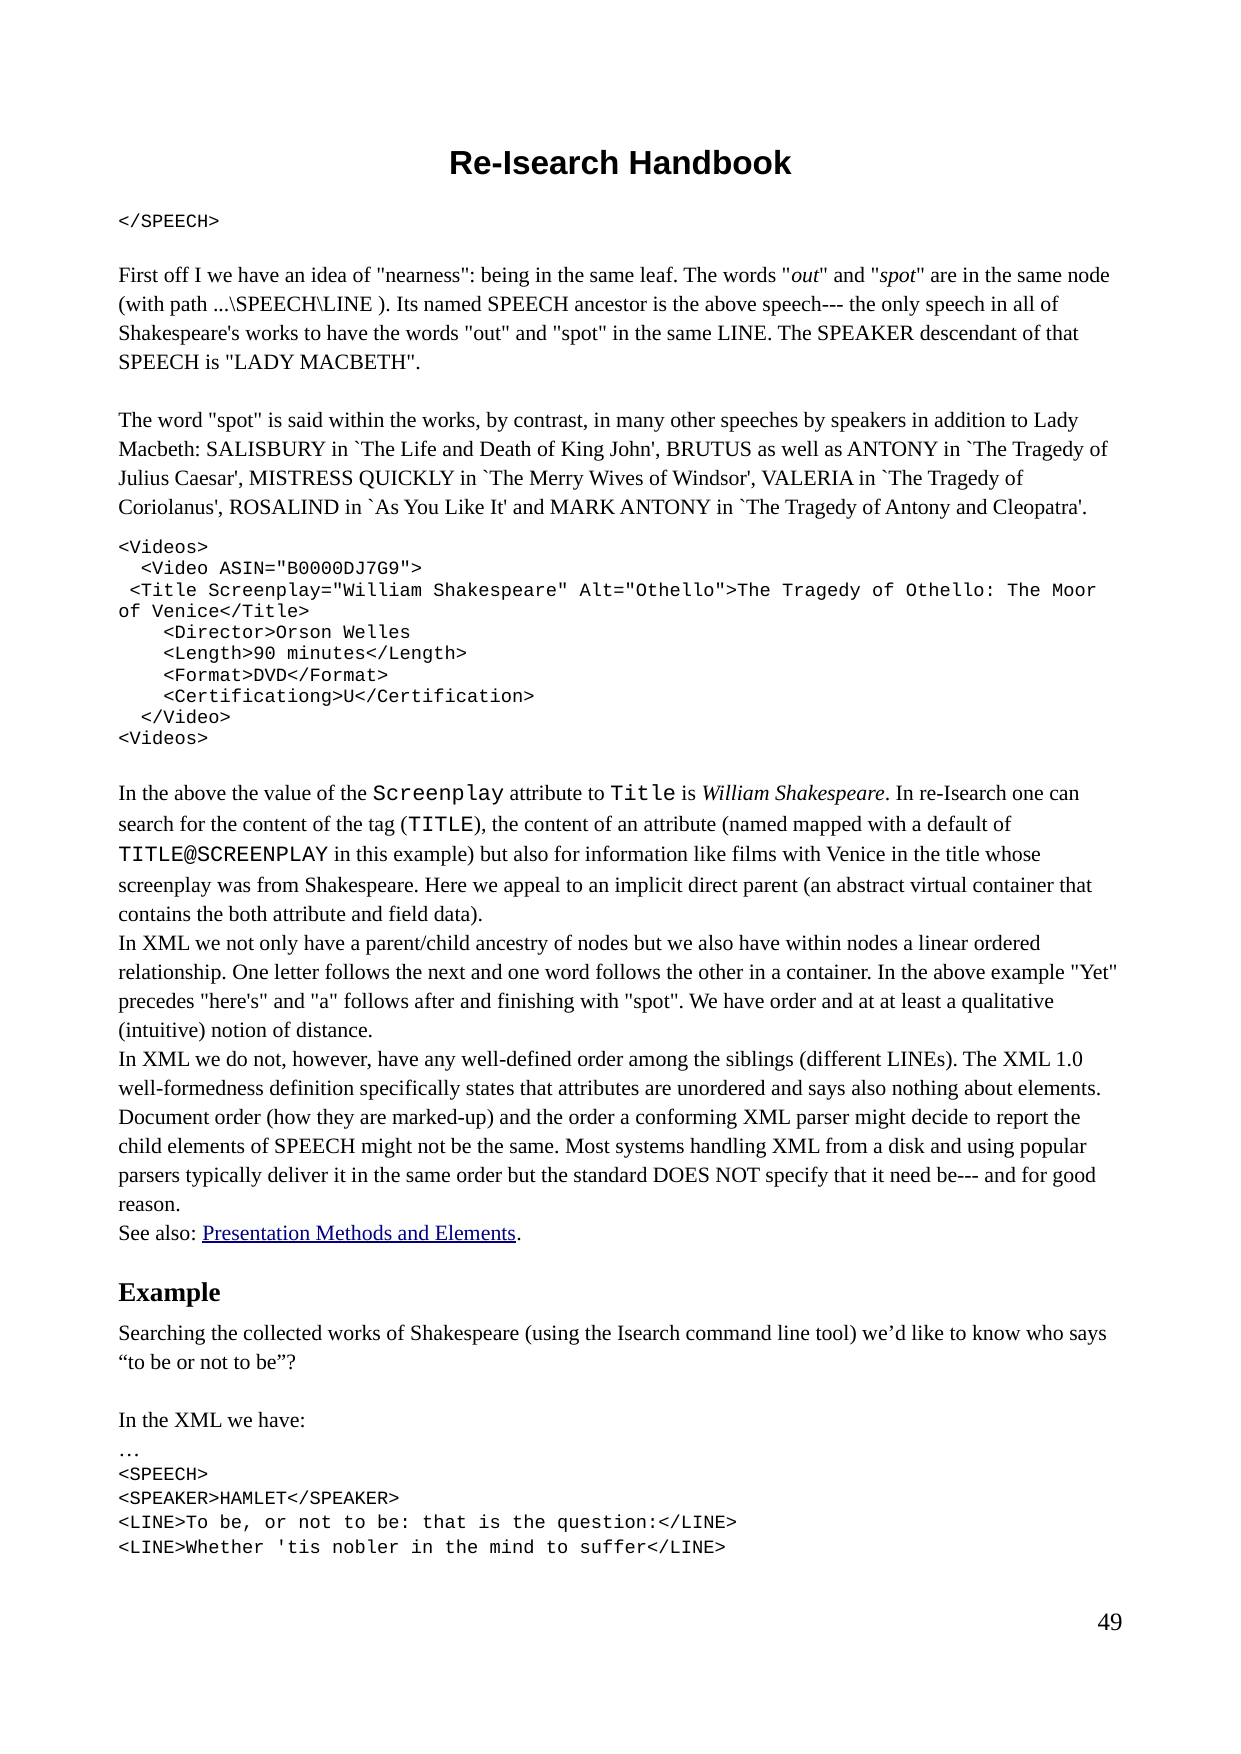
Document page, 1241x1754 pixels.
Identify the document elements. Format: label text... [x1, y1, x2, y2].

text <Videos> [118, 729, 1122, 750]
text In XML we not only have a parent/child ancestry of nodes but we also have within nodes a linear ordered relationship. One letter follows the next and one word follows the other in a container. In the above example "Yet" precedes "here's" and "a" follows after and finishing with "spot". We have order and at at least a qualitative (intuitive) notion of distance. [118, 930, 1122, 1042]
text <Video ASIN="B0000DJ7G9"> [118, 559, 1122, 580]
text First off I we have an idea of "nearness": being in the same leaf. The words "out" and "spot" are in the same node (with path ...\SPEECH\LINE ). Its named SPEECH ancestor is the above speech--- the only speech in all of Shakespeare's works to have the words "out" and "spot" in the same LINE. The SPEAKER descendant of that SPEECH is "LADY MACBETH". [118, 262, 1122, 374]
text <Length>90 minutes</Length> [118, 644, 1122, 665]
text <LINE>Whether 'tis nobler in the mind to suffer</LINE> [118, 1538, 1122, 1559]
text <Director>Orson Welles [118, 623, 1122, 644]
text In the above the value of the Screenplay attribute to Title is William Shakespeare. In re-Isearch one can search for the content of the tag (TITLE), the content of an attribute (named mapped with a default of TITLE@SCREENPLAY in this example) but also for information like films with Venice in the title whose screenplay was from Shakespeare. Here we appeal to an implicit direct parent (an abstract virtual container that contains the both attribute and field data). [118, 780, 1122, 926]
text <Videos> [118, 538, 1122, 559]
text <SPEECH> [118, 1464, 1122, 1486]
text See also: Presentation Methods and Elements. [118, 1219, 1122, 1245]
text … [118, 1436, 1122, 1461]
text Searching the collected works of Shakespeare (using the Isearch command line tool) we’d like to know who says “to be or not to be”? [118, 1320, 1122, 1374]
text <Title Screenplay="William Shakespeare" Alt="Othello">The Tragedy of Othello: The Moor of Venice</Title> [118, 580, 1122, 623]
text <LINE>To be, or not to be: that is the question:</LINE> [118, 1513, 1122, 1534]
text </Video> [118, 708, 1122, 729]
text <SPEAKER>HAMLET</SPEAKER> [118, 1489, 1122, 1510]
subtitle Example [118, 1276, 1122, 1307]
text <Certificationg>U</Certification> [118, 687, 1122, 708]
text In the XML we have: [118, 1407, 1122, 1432]
text <Format>DVD</Format> [118, 665, 1122, 687]
text In XML we do not, however, have any well-defined order among the siblings (different LINEs). The XML 1.0 well-formedness definition specifically states that attributes are unordered and says also nothing about elements. Document order (how they are marked-up) and the order a conforming XML parser might decide to report the child elements of SPEECH might not be the same. Most systems handling XML from a disk and using popular parsers typically deliver it in the same order but the standard DOES NOT specify that it need be--- and for good reason. [118, 1046, 1122, 1216]
text </SPEECH> [118, 212, 1122, 233]
text The word "spot" is said within the works, by contrast, in many other speeches by speakers in addition to Lady Macbeth: SALISBURY in `The Life and Death of King John', BRUTUS as well as ANTONY in `The Tragedy of Julius Caesar', MISTRESS QUICKLY in `The Merry Wives of Windsor', VALERIA in `The Tragedy of Coriolanus', ROSALIND in `As You Like It' and MARK ANTONY in `The Tragedy of Antony and Cleopatra'. [118, 407, 1122, 519]
